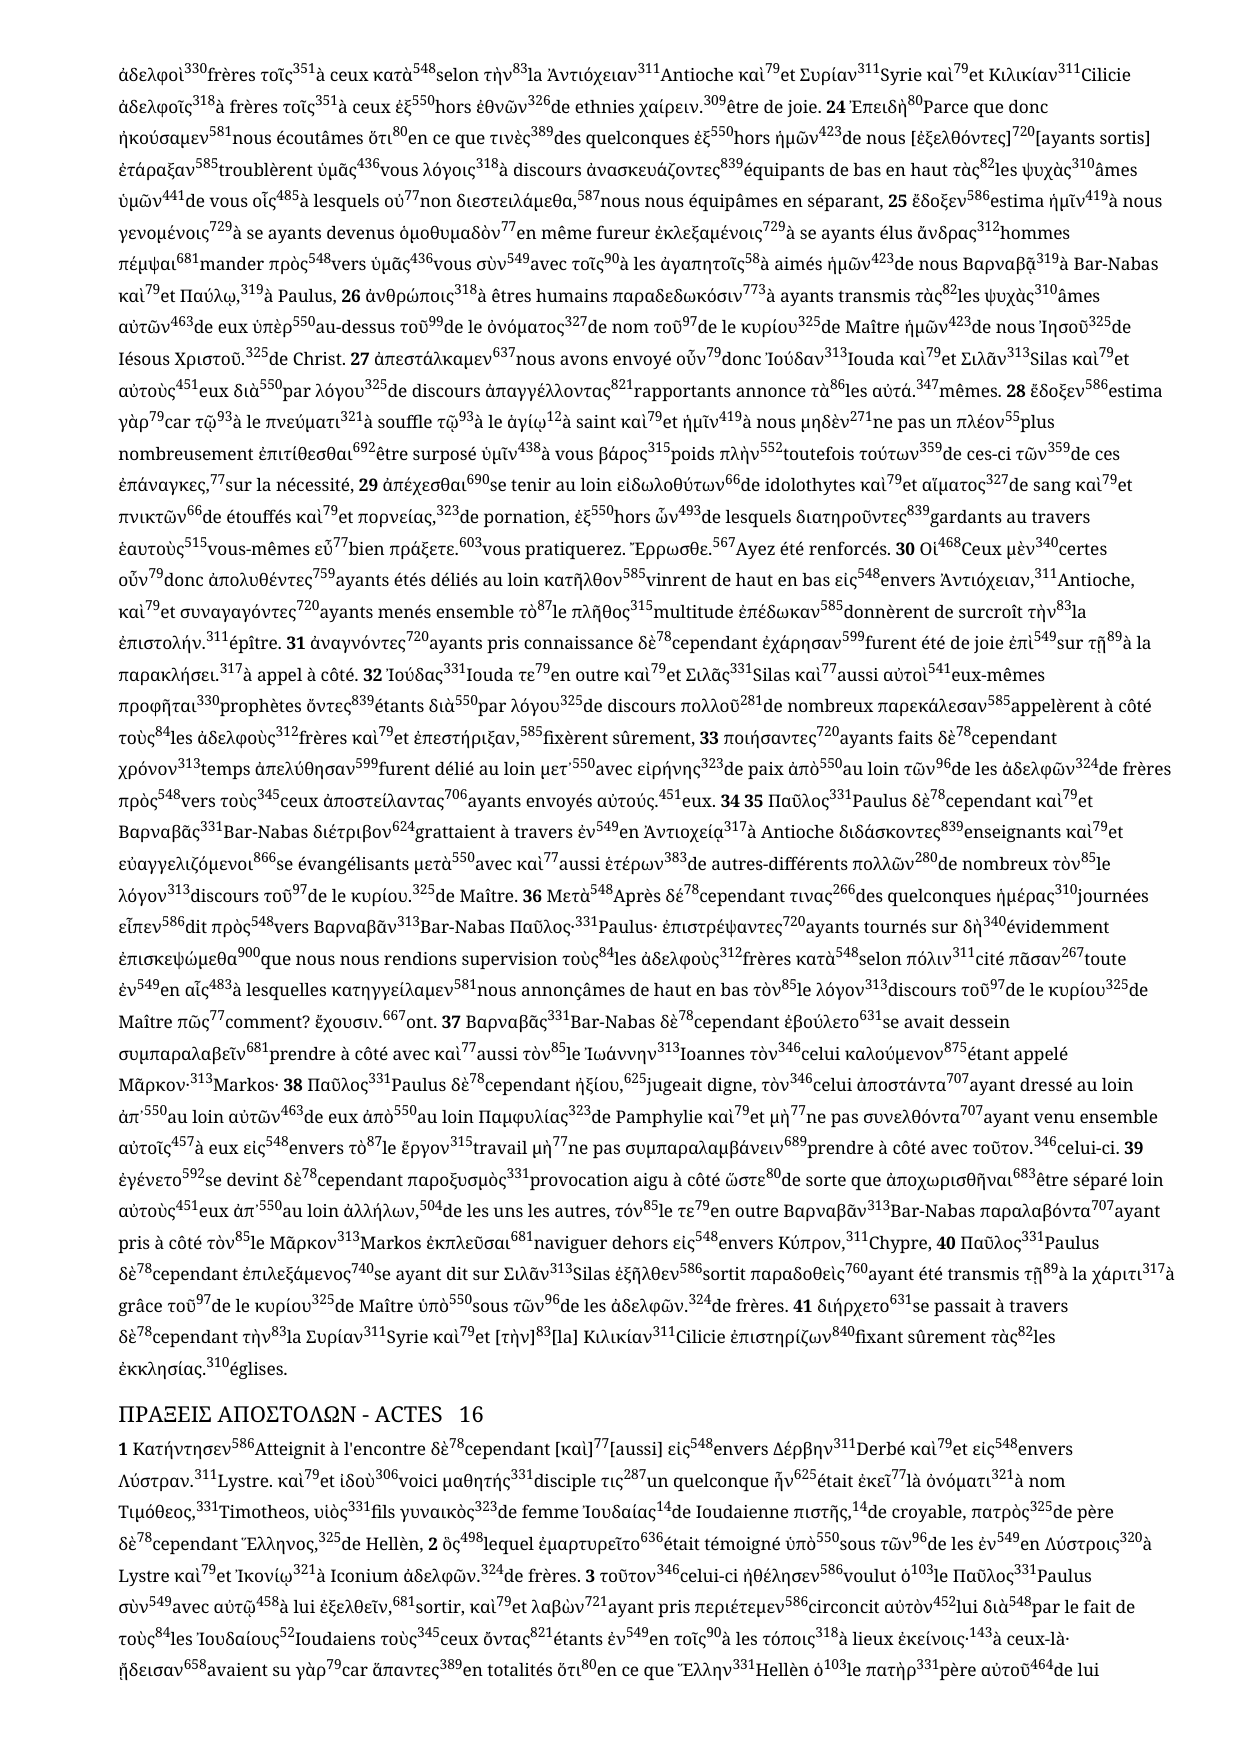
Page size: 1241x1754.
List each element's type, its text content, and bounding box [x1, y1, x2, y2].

text 1 Κατήντησεν586Atteignit à l'encontre δὲ78cependant [καὶ]77[aussi] εἰς548envers Δέρβην311Derbé καὶ79et εἰς548envers Λύστραν.311Lystre. καὶ79et ἰδοὺ306voici μαθητής331disciple τις287un quelconque ἦν625était ἐκεῖ77là ὀνόματι321à nom Τιμόθεος,331Timotheos, υἱὸς331fils γυναικὸς323de femme Ἰουδαίας14de Ioudaienne πιστῆς,14de croyable, πατρὸς325de père δὲ78cependant Ἕλληνος,325de Hellèn, 2 ὃς498lequel ἐμαρτυρεῖτο636était témoigné ὑπὸ550sous τῶν96de les ἐν549en Λύστροις320à Lystre καὶ79et Ἰκονίῳ321à Iconium ἀδελφῶν.324de frères. 3 τοῦτον346celui-ci ἠθέλησεν586voulut ὁ103le Παῦλος331Paulus σὺν549avec αὐτῷ458à lui ἐξελθεῖν,681sortir, καὶ79et λαβὼν721ayant pris περιέτεμεν586circoncit αὐτὸν452lui διὰ548par le fait de τοὺς84les Ἰουδαίους52Ioudaiens τοὺς345ceux ὄντας821étants ἐν549en τοῖς90à les τόποις318à lieux ἐκείνοις·143à ceux-là· ᾔδεισαν658avaient su γὰρ79car ἅπαντες389en totalités ὅτι80en ce que Ἕλλην331Hellèn ὁ103le πατὴρ331père αὐτοῦ464de lui ὑπῆρχεν.625subsistait. 4 Ὡς80Comme δὲ78cependant διεπορεύοντο630se allaient à travers τὰς82les πόλεις,310cités, παρεδίδοσαν624transmettaient αὐτοῖς457à eux φυλάσσειν689gardienner τὰ86les δόγματα314dogmes τὰ347ces κεκριμένα797ayants étés jugés ὑπὸ550sous τῶν96de les ἀποστόλων324de envoyés καὶ79et πρεσβυτέρων64de plus anciens τῶν357de ceux ἐν549en Ἱεροσολύμοις.320à Ierosolymas. 5 Αἱ100Les μὲν77certes οὖν79donc ἐκκλησίαι328églises ἐστερεοῦντο635étaient solidifié τῇ89à la πίστει317à croyance καὶ79et ἐπερίσσευον624surabondaient τῷ91à le ἀριθμῷ319à nombre καθ᾽548selon ἡμέραν.311journée. 6 Διῆλθον585Passèrent à travers δὲ78cependant τὴν83la Φρυγίαν311Phrygie καὶ79et Γαλατικὴν2De Galatie χώραν311région κωλυθέντες759ayants étés empêchés ὑπὸ550sous τοῦ99de le ἁγίου18de saint πνεύματος327de souffle λαλῆσαι681bavarder τὸν85le λόγον313discours ἐν549en τῇ89à la Ἀσίᾳ·317à Asie· 7 ἐλθόντες720ayants venus δὲ78cependant κατὰ548selon τὴν83la Μυσίαν311Mysie ἐπείραζον624mettaient en tentation εἰς548envers τὴν83la Βιθυνίαν311Bithynie πορευθῆναι,683être allé, καὶ79et οὐκ77non εἴασεν586concéda αὐτοὺς451eux τὸ105le πνεῦμα333souffle Ἰησοῦ·325de Iésous· 8 παρελθόντες720ayants passés à côté δὲ78cependant τὴν83la Μυσίαν311Mysie κατέβησαν585descendirent εἰς548envers Τρῳάδα.311Troas. 9 Καὶ79Et ὅραμα333vision διὰ550par [τῆς]95[de la] νυκτὸς323de nuit τῷ91à le Παύλῳ319à Paulus ὤφθη,600fut vu, ἀνὴρ331homme Μακεδών331Macédonien τις287un quelconque ἦν625était ἑστὼς783ayant dressé καὶ79et παρακαλῶν840appelant à côté αὐτὸν452lui καὶ79et λέγων·840disant· διαβὰς721ayant marché à travers εἰς548envers Μακεδονίαν311Macédoine βοήθησον554aide ἡμῖν.419à nous. 10 ὡς80comme δὲ78cependant τὸ87le ὅραμα315vision εἶδεν,586vit, εὐθέως77directement ἐζητήσαμεν581nous cherchâmes ἐξελθεῖν681sortir εἰς548envers Μακεδονίαν311Macédoine συμβιβάζοντες839conciliants ὅτι80en ce que προσκέκληται648s'a appelé auprès ἡμᾶς416nous ὁ103le θεὸς331Dieu εὐαγγελίσασθαι682se évangéliser αὐτούς.451eux. 11 Ἀναχθέντες759Ayants étés conduits de bas en haut δὲ78cependant ἀπὸ550au loin Τρῳάδος323de Troas εὐθυδρομήσαμεν581nous coursâmes droit εἰς548envers Σαμοθρᾴκην,311Samothrace, τῇ350à celle δὲ78cependant ἐπιούσῃ826à survenante εἰς548envers Νέαν2Jeune πόλιν311cité 12 κἀκεῖθεν77et de là εἰς548envers Φιλίππους,312Philippes, ἥτις496laquelle une quelconque ἐστὶν668est πρώτη212première τῆς95de la μερίδος323de portion Μακεδονίας323de Macédoine πόλις,329cité, κολωνία.329colonie. Ἦμεν620Nous étions δὲ78cependant ἐν549en ταύτῃ142à celle-ci τῇ89à la πόλει317à cité διατρίβοντες839grattants à travers ἡμέρας310journées τινάς.266des quelconques. 13 τῇ89à la τε79en outre ἡμέρᾳ317à journée τῶν98de les σαββάτων326de sabbats ἐξήλθομεν581nous sortîmes ἔξω552au-dehors τῆς95de la πύλης323de porche παρὰ548à côté ποταμὸν313fleuve οὗ77où ἐνομίζομεν620nous faisions loi προσευχὴν311prière εἶναι,689être, καὶ79et καθίσαντες720ayants assis ἐλαλοῦμεν620nous bavardions ταῖς88à les συνελθούσαις710à ayantes venues ensemble γυναιξίν.316à femmes. 14 καί79et τις285une quelconque γυνὴ329femme ὀνόματι321à nom Λυδία,329Ludia, πορφυρόπωλις329vendeuse de porphyre πόλεως323de cité Θυατείρων326de Thyatire σεβομένη865se vénérante τὸν85le θεόν,313Dieu, ἤκουεν,625écoutait, ἧς490de laquelle ὁ103le κύριος331Maître διήνοιξεν586entrouvrit τὴν243la καρδίαν311coeur προσέχειν689attenir τοῖς353à ces λαλουμένοις881à étants bavardés ὑπὸ550sous τοῦ97de le Παύλου.325de Paulus. 15 ὡς80comme δὲ78cependant ἐβαπτίσθη600fut baptisé καὶ79et ὁ103le οἶκος331maison αὐτῆς,462de elle, παρεκάλεσεν586appela à côté λέγουσα·838disante· εἰ80si κεκρίκατέ639vous avez jugé με417moi πιστὴν30croyable τῷ91à le κυρίῳ319à Maître εἶναι,689être, εἰσελθόντες720ayants venus à l'intérieur εἰς548envers τὸν85le οἶκόν313maison μου424de moi μένετε·569restez· καὶ79et παρεβιάσατο592se fut violent auprès ἡμᾶς.416nous. 16 Ἐγένετο592Se devint δὲ78cependant πορευομένων860de se allants ἡμῶν423de nous εἰς548envers τὴν83la προσευχὴν311prière παιδίσκην311jeune servante τινὰ267une quelconque ἔχουσαν820ayante πνεῦμα315souffle πύθωνα313pythonisse ὑπαντῆσαι681venir à la rencontre ἡμῖν,419à nous, ἥτις496laquelle une quelconque ἐργασίαν311travaillance πολλὴν267nombreuse παρεῖχεν625fournissait τοῖς90à les κυρίοις318à Maîtres αὐτῆς462de elle μαντευομένη.865se devinante. 17 αὕτη362celle-ci κατακολουθοῦσα838suivante de haut en bas τῷ91à le Παύλῳ319à Paulus καὶ79et ἡμῖν419à nous ἔκραζεν625croassait λέγουσα·838disante· οὗτοι155ceux-ci οἱ102les ἄνθρωποι330êtres humains δοῦλοι330mâles esclaves τοῦ97de le θεοῦ325de Dieu τοῦ97de le ὑψίστου65de très haut εἰσίν,667sont, οἵτινες497lesquels des quelconques καταγγέλλουσιν667annoncent de haut en bas ὑμῖν438à vous ὁδὸν311chemin σωτηρίας.323de sauvetage. 18 τοῦτο348ce-ci δὲ78cependant ἐποίει625faisait ἐπὶ548sur πολλὰς266nombreuses ἡμέρας.310journées. διαπονηθεὶς760ayant été peiné au travers δὲ78cependant Παῦλος331Paulus καὶ79et ἐπιστρέψας721ayant tourné sur τῷ93à le πνεύματι321à souffle εἶπεν·586dit· παραγγέλλω664j'annonce à côté σοι439à toi ἐν549en ὀνόματι321à nom Ἰησοῦ325de Iésous Χριστοῦ325de Christ ἐξελθεῖν681sortir ἀπ᾽550au loin αὐτῆς·462de elle· καὶ79et ἐξῆλθεν586sortit αὐτῇ142à même τῇ89à la ὥρᾳ.317à heure. 19 Ἰδόντες720Ayants vus δὲ78cependant οἱ102les κύριοι330Maîtres αὐτῆς462de elle ὅτι80en ce que ἐξῆλθεν586sortit ἡ101la ἐλπὶς329espérance τῆς95de la ἐργασίας323de travaillance αὐτῶν,463de eux, ἐπιλαβόμενοι739se ayants emparés τὸν85le Παῦλον313Paulus καὶ79et τὸν85le Σιλᾶν313Silas εἵλκυσαν585tirèrent εἰς548envers τὴν83la ἀγορὰν311agora ἐπὶ548sur τοὺς84les ἄρχοντας312chefs 20 καὶ79et προσαγαγόντες720ayants amenés αὐτοὺς451eux τοῖς90à les στρατηγοῖς318à stratèges εἶπαν·585dirent· οὗτοι155ceux-ci οἱ102les ἄνθρωποι330êtres humains ἐκταράσσουσιν667troublent dehors ἡμῶν423de nous τὴν83la πόλιν,311cité, Ἰουδαῖοι46Ioudaiens ὑπάρχοντες,839subsistants, 21 καὶ79et καταγγέλλουσιν667annoncent de haut en bas ἔθη314coutumes ἃ481lesquels οὐκ77non ἔξεστιν668est permis ἡμῖν419à nous παραδέχεσθαι690se accepter à côté οὐδὲ79non cependant ποιεῖν689faire Ῥωμαίοις37à Romains οὖσιν.827à étants. 22 καὶ79et συνεπέστη586présenta ensemble ὁ103le ὄχλος331foule κατ᾽550contre αὐτῶν463de eux καὶ79et οἱ102les στρατηγοὶ330stratèges περιρήξαντες720ayants fracassés autour αὐτῶν463de eux τὰ86les ἱμάτια314himations ἐκέλευον624ordonnaient ῥαβδίζειν,689bâtonner, 23 πολλάς370nombreuses τε79en outre ἐπιθέντες720ayants surposés αὐτοῖς457à eux πληγὰς310coups ἔβαλον585jetèrent εἰς548envers φυλακὴν311gardiennage παραγγείλαντες720ayants annoncés à côté τῷ91à le δεσμοφύλακι319à geôlier ἀσφαλῶς77en sécurité τηρεῖν689garder αὐτούς.451eux. 24 ὃς498lequel παραγγελίαν311annonciation d'à côté τοιαύτην344telle λαβὼν721ayant pris ἔβαλεν586jeta αὐτοὺς451eux εἰς548envers τὴν83la ἐσωτέραν2plus au dedans φυλακὴν311gardiennage καὶ79et τοὺς451ceux πόδας312pieds ἠσφαλίσατο592se sécurisa αὐτῶν463de eux εἰς548envers τὸ87le ξύλον.315bois. 25 Κατὰ548Selon δὲ78cependant τὸ87le μεσονύκτιον315minuit Παῦλος331Paulus καὶ79et Σιλᾶς331Silas προσευχόμενοι866se priants ὕμνουν624chantaient hymne τὸν85le θεόν,313Dieu, ἐπηκροῶντο630se entendaient sûrement δὲ78cependant αὐτῶν463de eux οἱ102les δέσμιοι.330liés. 26 ἄφνω77tout à coup δὲ78cependant σεισμὸς331séisme ἐγένετο592se devint μέγας71grand ὥστε80de sorte que σαλευθῆναι683être ébranlé τὰ86les θεμέλια314fondements τοῦ99de le δεσμωτηρίου·327de détention· ἠνεῴχθησαν599furent ouvert δὲ78cependant παραχρῆμα77instantanément αἱ100les θύραι328portes πᾶσαι284toutes καὶ79et πάντων383de tous τὰ104les δεσμὰ332liens ἀνέθη.600fut rompu. 27 ἔξυπνος47sorti du sommeil δὲ78cependant γενόμενος740se ayant devenu ὁ103le δεσμοφύλαξ331geôlier καὶ79et ἰδὼν721ayant vu ἀνεῳγμένας793ayantes étées ouvertes τὰς82les θύρας310portes τῆς95de la φυλακῆς,323de gardiennage, σπασάμενος740se ayant dégainé [τὴν]243[la] μάχαιραν311machette ἤμελλεν625imminait ἑαυτὸν528lui-même ἀναιρεῖν689saisir de bas en haut νομίζων840faisant loi ἐκπεφευγέναι686avoir fui dehors τοὺς84les δεσμίους.312liés. 28 ἐφώνησεν586voixa δὲ78cependant φωνῇ317à voix μεγάλῃ8à grande [ὁ]103[le] Παῦλος331Paulus λέγων·840disant· μηδὲν375ne pas un πράξῃς897que tu pratiques σεαυτῷ520à toi-même κακόν,55malicieux, ἅπαντες389en totalités γάρ79car ἐσμεν663nous sommes ἐνθάδε.77ici-même. 29 αἰτήσας721ayant demandé δὲ78cependant φῶτα314lumières εἰσεπήδησεν586sauta dans καὶ79et ἔντρομος47tremblant au dedans γενόμενος740se ayant devenu προσέπεσεν586tomba vers τῷ91à le Παύλῳ319à Paulus καὶ79et [τῷ]91[à le] Σιλᾷ319à Silas 30 καὶ79et προαγαγὼν721ayant mené devant αὐτοὺς451eux ἔξω77au-dehors ἔφη·625déclarait· κύριοι,336Maîtres, τί399quel με417moi δεῖ668lie ποιεῖν689faire ἵνα80afin que σωθῶ;907que je sois sauvé; 31 οἱ468ceux δὲ78cependant εἶπαν·585dirent· πίστευσον554crois ἐπὶ548sur τὸν85le κύριον313Maître Ἰησοῦν313Iésous καὶ79et σωθήσῃ617tu seras sauvé σὺ448toi καὶ79et ὁ103le οἶκός331maison σου.442de toi. 32 καὶ79et ἐλάλησαν585bavardèrent αὐτῷ458à lui τὸν85le λόγον313discours τοῦ97de le κυρίου325de Maître σὺν549avec πᾶσιν274à tous τοῖς351à ceux ἐν549en τῇ89à la οἰκίᾳ317à maison d'habitation αὐτοῦ.464de lui. 33 καὶ79et παραλαβὼν721ayant pris à côté αὐτοὺς451eux ἐν549en ἐκείνῃ142à celle-là τῇ89à la ὥρᾳ317à heure τῆς95de la νυκτὸς323de nuit ἔλουσεν586baigna ἀπὸ550au loin τῶν254de les πληγῶν,322de coups, καὶ79et ἐβαπτίσθη600fut baptisé αὐτὸς469lui καὶ79et οἱ102les αὐτοῦ464de lui πάντες389tous παραχρῆμα,77instantanément, 34 ἀναγαγών721ayant conduit de bas en haut τε79en outre αὐτοὺς451eux εἰς548envers τὸν85le οἶκον313maison παρέθηκεν586posa à côté τράπεζαν311table καὶ79et ἠγαλλιάσατο592se exulta πανοικεὶ77en toute maisonnée πεπιστευκὼς783ayant cru τῷ91à le θεῷ.319à Dieu. 35 Ἡμέρας323de Journée δὲ78cependant γενομένης732de se ayante devenue ἀπέστειλαν585envoyèrent οἱ102les στρατηγοὶ330stratèges τοὺς84les ῥαβδούχους312licteurs λέγοντες·839disants· ἀπόλυσον554délie au loin τοὺς84les ἀνθρώπους312êtres humains ἐκείνους.137ceux-là. 36 ἀπήγγειλεν586rapporta annonce δὲ78cependant ὁ103le δεσμοφύλαξ331geôlier τοὺς84les λόγους312discours [τούτους]137[ceux-ci] πρὸς548vers τὸν85le Παῦλον313Paulus ὅτι80en ce que ἀπέσταλκαν641ont envoyé οἱ102les στρατηγοὶ330stratèges ἵνα80afin que ἀπολυθῆτε·908que vous soyez délié au loin· νῦν77maintenant οὖν79donc ἐξελθόντες720ayants sortis πορεύεσθε573que vous vous allez ἐν549en εἰρήνῃ.317à paix. 37 ὁ103le δὲ78cependant Παῦλος331Paulus ἔφη625déclarait πρὸς548vers αὐτούς·451eux· δείραντες720ayants pelés ἡμᾶς416nous δημοσίᾳ57à publique ἀκατακρίτους,3non condamnés, ἀνθρώπους312êtres humains Ῥωμαίους52Romains ὑπάρχοντας,821subsistants, ἔβαλαν585jetèrent εἰς548envers φυλακήν,311gardiennage, καὶ79et νῦν77maintenant λάθρᾳ77en omission ἡμᾶς416nous ἐκβάλλουσιν;667éjectent; οὐ340non γάρ,79car, ἀλλ᾽79mais ἐλθόντες720ayants venus αὐτοὶ541eux-mêmes ἡμᾶς416nous ἐξαγαγέτωσαν.555conduisent dehors. 38 ἀπήγγειλαν585rapportèrent annonce δὲ78cependant τοῖς90à les στρατηγοῖς318à stratèges οἱ102les ῥαβδοῦχοι330licteurs τὰ86les ῥήματα314oraux ταῦτα.139ces-ci. ἐφοβήθησαν599furent effrayé δὲ78cependant ἀκούσαντες720ayants écoutés ὅτι80en ce que Ῥωμαῖοί46Romains εἰσιν,667sont, 39 καὶ79et ἐλθόντες720ayants venus παρεκάλεσαν585appelèrent à côté αὐτοὺς451eux καὶ79et ἐξαγαγόντες720ayants conduits dehors ἠρώτων624interrogeaient ἀπελθεῖν681éloigner ἀπὸ550au loin τῆς95de la πόλεως.323de cité. 40 ἐξελθόντες720ayants sortis δὲ78cependant ἀπὸ550au loin τῆς95de la φυλακῆς323de gardiennage εἰσῆλθον585vinrent à l'intérieur πρὸς548vers τὴν83la Λυδίαν311Ludia καὶ79et ἰδόντες720ayants vus παρεκάλεσαν585appelèrent à côté τοὺς84les ἀδελφοὺς312frères καὶ79et ἐξῆλθαν.585sortirent. [118, 1433, 1181, 1682]
text 1 Καί79Et τινες389des quelconques κατελθόντες720ayants venus de haut en bas ἀπὸ550au loin τῆς95de la Ἰουδαίας323de Ioudaia ἐδίδασκον624enseignaient τοὺς84les ἀδελφοὺς312frères ὅτι,80en ce que, ἐὰν80si le cas échéant μὴ77ne pas περιτμηθῆτε908que vous soyez circoncit τῷ93à le ἔθει321à coutume τῷ354à ce Μωϋσέως,325de Môusês, οὐ77non δύνασθε671vous vous pouvez σωθῆναι.683être sauvé. 2 γενομένης732de se ayante devenue δὲ78cependant στάσεως323de dressement καὶ79et ζητήσεως323de recherche οὐκ77non ὀλίγης382de peu τῷ91à le Παύλῳ319à Paulus καὶ79et τῷ91à le Βαρναβᾷ319à Bar-Nabas πρὸς548vers αὐτούς,451eux, ἔταξαν585ordonnancèrent ἀναβαίνειν689monter Παῦλον313Paulus καὶ79et Βαρναβᾶν313Bar-Nabas καί79et τινας268des quelconques ἄλλους372autres ἐξ550hors αὐτῶν463de eux πρὸς548vers τοὺς84les ἀποστόλους312envoyés καὶ79et πρεσβυτέρους52plus anciens εἰς548envers Ἰερουσαλὴμ311Ierousalem περὶ550autour τοῦ99de le ζητήματος327de sujet de recherche τούτου.152de ce-ci. 3 Οἱ102Les μὲν340certes οὖν79donc προπεμφθέντες759ayants étés mandés en avant ὑπὸ550sous τῆς95de la ἐκκλησίας323de église διήρχοντο630se passaient à travers τήν83la τε79en outre Φοινίκην311Phénicie καὶ79et Σαμάρειαν311Samareia ἐκδιηγούμενοι866se décrivants τὴν83la ἐπιστροφὴν311retournement au-dessus τῶν98de les ἐθνῶν326de ethnies καὶ79et ἐποίουν624faisaient χαρὰν311joie μεγάλην2grande πᾶσιν274à tous τοῖς90à les ἀδελφοῖς.318à frères. 4 παραγενόμενοι739se ayants devenus à côté δὲ78cependant εἰς548envers Ἱεροσόλυμα314Ierosolymas παρεδέχθησαν599furent accepté à côté ἀπὸ550au loin τῆς95de la ἐκκλησίας323de église καὶ79et τῶν96de les ἀποστόλων324de envoyés καὶ79et τῶν96de les πρεσβυτέρων,64de plus anciens, ἀνήγγειλάν585annoncèrent de bas en haut τε79en outre ὅσα481autant lesquels ὁ103le θεὸς331Dieu ἐποίησεν586fit μετ᾽550avec αὐτῶν.463de eux. 5 Ἐξανέστησαν585Redressèrent au-dehors δέ78cependant τινες389des quelconques τῶν357de ceux ἀπὸ550au loin τῆς95de la αἱρέσεως323de hérésie τῶν96de les Φαρισαίων324de Pharisiens πεπιστευκότες782ayants crus λέγοντες839disants ὅτι80en ce que δεῖ668lie περιτέμνειν689circoncire αὐτοὺς451eux παραγγέλλειν689annoncer à côté τε79en outre τηρεῖν689garder τὸν85le νόμον313loi Μωϋσέως.325de Môusês. 6 Συνήχθησάν599Furent mené ensemble δὲ78cependant οἱ102les ἀπόστολοι330envoyés καὶ79et οἱ102les πρεσβύτεροι70plus anciens ἰδεῖν681voir περὶ550autour τοῦ97de le λόγου325de discours τούτου.150de celui-ci. 7 Πολλῆς279de Nombreuse δὲ78cependant ζητήσεως323de recherche γενομένης732de se ayante devenue ἀναστὰς721ayant redressé Πέτρος331Pierre εἶπεν586dit πρὸς548vers αὐτούς·451eux· ἄνδρες336hommes ἀδελφοί,336frères, ὑμεῖς447vous ἐπίστασθε671vous vous établissez sûrement ὅτι80en ce que ἀφ᾽550au loin ἡμερῶν322de journées ἀρχαίων13de originaires ἐν549en ὑμῖν438à vous ἐξελέξατο592se élut ὁ103le θεὸς331Dieu διὰ550par τοῦ99de le στόματός327de bouche μου424de moi ἀκοῦσαι681écouter τὰ86les ἔθνη314ethnies τὸν85le λόγον313discours τοῦ99de le εὐαγγελίου327de évangile καὶ79et πιστεῦσαι.681croire. 8 καὶ79et ὁ103le καρδιογνώστης331connaisseur de coeur θεὸς331Dieu ἐμαρτύρησεν586témoigna αὐτοῖς459à eux δοὺς721ayant donné τὸ87le πνεῦμα315souffle τὸ87le ἅγιον6saint καθὼς77de haut en bas comme καὶ77aussi ἡμῖν419à nous 9 καὶ79et οὐδὲν375aucun διέκρινεν586jugea à travers μεταξὺ552entre ἡμῶν423de nous τε79en outre καὶ79et αὐτῶν465de eux τῇ89à la πίστει317à croyance καθαρίσας721ayant purifié τὰς82les καρδίας310coeurs αὐτῶν.465de eux. 10 νῦν77maintenant οὖν79donc τί399quel πειράζετε665vous mettez en tentation τὸν85le θεὸν313Dieu ἐπιθεῖναι681surposer ζυγὸν313joug-balance ἐπὶ548sur τὸν85le τράχηλον313cou τῶν96de les μαθητῶν324de disciples ὃν480lequel οὔτε79ni οἱ102les πατέρες330pères ἡμῶν423de nous οὔτε79ni ἡμεῖς430nous ἰσχύσαμεν581nous eûmes la ténacité βαστάσαι;681mettre en charge; 11 ἀλλὰ79mais διὰ550par τῆς95de la χάριτος323de grâce τοῦ97de le κυρίου325de Maître Ἰησοῦ325de Iésous πιστεύομεν663nous croyons σωθῆναι683être sauvé καθ᾽548selon ὃν295lequel τρόπον313manière κἀκεῖνοι.363et ceux-là. 12 Ἐσίγησεν586Garda le silence δὲ78cependant πᾶν289tout τὸ105le πλῆθος333multitude καὶ79et ἤκουον624écoutaient Βαρναβᾶ325de Bar-Nabas καὶ79et Παύλου325de Paulus ἐξηγουμένων860de se racontants ὅσα481autant lesquels ἐποίησεν586fit ὁ103le θεὸς331Dieu σημεῖα314signes καὶ79et τέρατα314prodiges ἐν549en τοῖς92à les ἔθνεσιν320à ethnies δι᾽550par αὐτῶν.463de eux. 13 Μετὰ548Après δὲ78cependant τὸ348ce σιγῆσαι681garder le silence αὐτοὺς451eux ἀπεκρίθη600fut répondu Ἰάκωβος331Iakobos λέγων·840disant· ἄνδρες336hommes ἀδελφοί,336frères, ἀκούσατέ553écoutez μου.424de moi. 14 Συμεὼν331Syméon ἐξηγήσατο592se raconta καθὼς77de haut en bas comme πρῶτον77premièrement ὁ103le θεὸς331Dieu ἐπεσκέψατο592se rendit supervision λαβεῖν681prendre ἐξ550hors ἐθνῶν326de ethnies λαὸν313peuple τῷ93à le ὀνόματι321à nom αὐτοῦ.464de lui. 15 καὶ79et τούτῳ354à ce-ci συμφωνοῦσιν667voixent ensemble οἱ102les λόγοι330discours τῶν96de les προφητῶν324de prophètes καθὼς77de haut en bas comme γέγραπται·654a été graphé· 16 μετὰ548après ταῦτα347ces-ci ἀναστρέψω602je tournerai de bas en haut καὶ79et ἀνοικοδομήσω602je réédifierai en maison τὴν83la σκηνὴν311tente Δαυὶδ325de Dauid τὴν478celle πεπτωκυῖαν768ayante tombée καὶ79et τὰ347ces κατεστραμμένα797ayants étés catastrophés αὐτῆς462de elle ἀνοικοδομήσω602je réédifierai en maison καὶ79et ἀνορθώσω602je redresserai droit αὐτήν,450elle, 17 ὅπως80de telle manière que ἂν340le cas échéant ἐκζητήσωσιν898que recherchent οἱ102les κατάλοιποι70bas-restants τῶν96de les ἀνθρώπων324de êtres humains τὸν85le κύριον313Maître καὶ77aussi πάντα288tous τὰ104les ἔθνη332ethnies ἐφ᾽548sur οὓς479lesquels ἐπικέκληται654a été surnommé τὸ105le ὄνομά333nom μου424de moi ἐπ᾽548sur αὐτούς,451eux, λέγει668dit κύριος331Maître ποιῶν840faisant ταῦτα347ces-ci 18 γνωστὰ33connus ἀπ᾽550au loin αἰῶνος.325de ère. 19 διὸ79c'est pourquoi ἐγὼ431moi κρίνω664je juge μὴ79ne pas παρενοχλεῖν689tumultuer au-dedans à côté τοῖς351à ceux ἀπὸ550au loin τῶν98de les ἐθνῶν326de ethnies ἐπιστρέφουσιν827à tournants sur ἐπὶ548sur τὸν85le θεόν,313Dieu, 20 ἀλλ᾽79mais ἐπιστεῖλαι681suréquiper αὐτοῖς457à eux τοῦ360de ce ἀπέχεσθαι690se tenir au loin τῶν98de les ἀλισγημάτων326de souillures τῶν98de les εἰδώλων326de idoles καὶ79et τῆς95de la πορνείας323de pornation καὶ79et τοῦ99de le πνικτοῦ67de étouffé καὶ79et τοῦ99de le αἵματος.327de sang. 21 Μωϋσῆς331Môusês γὰρ79car ἐκ550hors γενεῶν322de générations ἀρχαίων13de originaires κατὰ548selon πόλιν311cité τοὺς345ceux κηρύσσοντας821annonçants αὐτὸν452lui ἔχει668a ἐν549en ταῖς88à les συναγωγαῖς316à synagogues κατὰ548selon πᾶν271tout σάββατον315sabbat ἀναγινωσκόμενος.891étant pris connaissance. 22 Τότε77Alors ἔδοξεν586estima τοῖς90à les ἀποστόλοις318à envoyés καὶ79et τοῖς90à les πρεσβυτέροις58à plus anciens σὺν549avec ὅλῃ273à toute entière τῇ89à la ἐκκλησίᾳ317à église ἐκλεξαμένους725se ayants élus ἄνδρας312hommes ἐξ550hors αὐτῶν463de eux πέμψαι681mander εἰς548envers Ἀντιόχειαν311Antioche σὺν549avec τῷ91à le Παύλῳ319à Paulus καὶ79et Βαρναβᾷ,319à Bar-Nabas, Ἰούδαν313Iouda τὸν346celui καλούμενον875étant appelé Βαρσαββᾶν313Bar-Sabbas καὶ79et Σιλᾶν,313Silas, ἄνδρας312hommes ἡγουμένους848se gouvernants ἐν549en τοῖς90à les ἀδελφοῖς,318à frères, 23 γράψαντες720ayants graphés διὰ550par χειρὸς323de main αὐτῶν·463de eux· Οἱ102Les ἀπόστολοι330envoyés καὶ79et οἱ102les πρεσβύτεροι70plus anciens ἀδελφοὶ330frères τοῖς351à ceux κατὰ548selon τὴν83la Ἀντιόχειαν311Antioche καὶ79et Συρίαν311Syrie καὶ79et Κιλικίαν311Cilicie ἀδελφοῖς318à frères τοῖς351à ceux ἐξ550hors ἐθνῶν326de ethnies χαίρειν.309être de joie. 24 Ἐπειδὴ80Parce que donc ἠκούσαμεν581nous écoutâmes ὅτι80en ce que τινὲς389des quelconques ἐξ550hors ἡμῶν423de nous [ἐξελθόντες]720[ayants sortis] ἐτάραξαν585troublèrent ὑμᾶς436vous λόγοις318à discours ἀνασκευάζοντες839équipants de bas en haut τὰς82les ψυχὰς310âmes ὑμῶν441de vous οἷς485à lesquels οὐ77non διεστειλάμεθα,587nous nous équipâmes en séparant, 25 ἔδοξεν586estima ἡμῖν419à nous γενομένοις729à se ayants devenus ὁμοθυμαδὸν77en même fureur ἐκλεξαμένοις729à se ayants élus ἄνδρας312hommes πέμψαι681mander πρὸς548vers ὑμᾶς436vous σὺν549avec τοῖς90à les ἀγαπητοῖς58à aimés ἡμῶν423de nous Βαρναβᾷ319à Bar-Nabas καὶ79et Παύλῳ,319à Paulus, 26 ἀνθρώποις318à êtres humains παραδεδωκόσιν773à ayants transmis τὰς82les ψυχὰς310âmes αὐτῶν463de eux ὑπὲρ550au-dessus τοῦ99de le ὀνόματος327de nom τοῦ97de le κυρίου325de Maître ἡμῶν423de nous Ἰησοῦ325de Iésous Χριστοῦ.325de Christ. 27 ἀπεστάλκαμεν637nous avons envoyé οὖν79donc Ἰούδαν313Iouda καὶ79et Σιλᾶν313Silas καὶ79et αὐτοὺς451eux διὰ550par λόγου325de discours ἀπαγγέλλοντας821rapportants annonce τὰ86les αὐτά.347mêmes. 28 ἔδοξεν586estima γὰρ79car τῷ93à le πνεύματι321à souffle τῷ93à le ἁγίῳ12à saint καὶ79et ἡμῖν419à nous μηδὲν271ne pas un πλέον55plus nombreusement ἐπιτίθεσθαι692être surposé ὑμῖν438à vous βάρος315poids πλὴν552toutefois τούτων359de ces-ci τῶν359de ces ἐπάναγκες,77sur la nécessité, 29 ἀπέχεσθαι690se tenir au loin εἰδωλοθύτων66de idolothytes καὶ79et αἵματος327de sang καὶ79et πνικτῶν66de étouffés καὶ79et πορνείας,323de pornation, ἐξ550hors ὧν493de lesquels διατηροῦντες839gardants au travers ἑαυτοὺς515vous-mêmes εὖ77bien πράξετε.603vous pratiquerez. Ἔρρωσθε.567Ayez été renforcés. 30 Οἱ468Ceux μὲν340certes οὖν79donc ἀπολυθέντες759ayants étés déliés au loin κατῆλθον585vinrent de haut en bas εἰς548envers Ἀντιόχειαν,311Antioche, καὶ79et συναγαγόντες720ayants menés ensemble τὸ87le πλῆθος315multitude ἐπέδωκαν585donnèrent de surcroît τὴν83la ἐπιστολήν.311épître. 31 ἀναγνόντες720ayants pris connaissance δὲ78cependant ἐχάρησαν599furent été de joie ἐπὶ549sur τῇ89à la παρακλήσει.317à appel à côté. 32 Ἰούδας331Iouda τε79en outre καὶ79et Σιλᾶς331Silas καὶ77aussi αὐτοὶ541eux-mêmes προφῆται330prophètes ὄντες839étants διὰ550par λόγου325de discours πολλοῦ281de nombreux παρεκάλεσαν585appelèrent à côté τοὺς84les ἀδελφοὺς312frères καὶ79et ἐπεστήριξαν,585fixèrent sûrement, 33 ποιήσαντες720ayants faits δὲ78cependant χρόνον313temps ἀπελύθησαν599furent délié au loin μετ᾽550avec εἰρήνης323de paix ἀπὸ550au loin τῶν96de les ἀδελφῶν324de frères πρὸς548vers τοὺς345ceux ἀποστείλαντας706ayants envoyés αὐτούς.451eux. 34 35 Παῦλος331Paulus δὲ78cependant καὶ79et Βαρναβᾶς331Bar-Nabas διέτριβον624grattaient à travers ἐν549en Ἀντιοχείᾳ317à Antioche διδάσκοντες839enseignants καὶ79et εὐαγγελιζόμενοι866se évangélisants μετὰ550avec καὶ77aussi ἑτέρων383de autres-différents πολλῶν280de nombreux τὸν85le λόγον313discours τοῦ97de le κυρίου.325de Maître. 36 Μετὰ548Après δέ78cependant τινας266des quelconques ἡμέρας310journées εἶπεν586dit πρὸς548vers Βαρναβᾶν313Bar-Nabas Παῦλος·331Paulus· ἐπιστρέψαντες720ayants tournés sur δὴ340évidemment ἐπισκεψώμεθα900que nous nous rendions supervision τοὺς84les ἀδελφοὺς312frères κατὰ548selon πόλιν311cité πᾶσαν267toute ἐν549en αἷς483à lesquelles κατηγγείλαμεν581nous annonçâmes de haut en bas τὸν85le λόγον313discours τοῦ97de le κυρίου325de Maître πῶς77comment? ἔχουσιν.667ont. 37 Βαρναβᾶς331Bar-Nabas δὲ78cependant ἐβούλετο631se avait dessein συμπαραλαβεῖν681prendre à côté avec καὶ77aussi τὸν85le Ἰωάννην313Ioannes τὸν346celui καλούμενον875étant appelé Μᾶρκον·313Markos· 38 Παῦλος331Paulus δὲ78cependant ἠξίου,625jugeait digne, τὸν346celui ἀποστάντα707ayant dressé au loin ἀπ᾽550au loin αὐτῶν463de eux ἀπὸ550au loin Παμφυλίας323de Pamphylie καὶ79et μὴ77ne pas συνελθόντα707ayant venu ensemble αὐτοῖς457à eux εἰς548envers τὸ87le ἔργον315travail μὴ77ne pas συμπαραλαμβάνειν689prendre à côté avec τοῦτον.346celui-ci. 39 ἐγένετο592se devint δὲ78cependant παροξυσμὸς331provocation aigu à côté ὥστε80de sorte que ἀποχωρισθῆναι683être séparé loin αὐτοὺς451eux ἀπ᾽550au loin ἀλλήλων,504de les uns les autres, τόν85le τε79en outre Βαρναβᾶν313Bar-Nabas παραλαβόντα707ayant pris à côté τὸν85le Μᾶρκον313Markos ἐκπλεῦσαι681naviguer dehors εἰς548envers Κύπρον,311Chypre, 40 Παῦλος331Paulus δὲ78cependant ἐπιλεξάμενος740se ayant dit sur Σιλᾶν313Silas ἐξῆλθεν586sortit παραδοθεὶς760ayant été transmis τῇ89à la χάριτι317à grâce τοῦ97de le κυρίου325de Maître ὑπὸ550sous τῶν96de les ἀδελφῶν.324de frères. 41 διήρχετο631se passait à travers δὲ78cependant τὴν83la Συρίαν311Syrie καὶ79et [τὴν]83[la] Κιλικίαν311Cilicie ἐπιστηρίζων840fixant sûrement τὰς82les ἐκκλησίας.310églises. [118, 59, 1181, 1381]
text ΠΡΑΞΕΙΣ ΑΠΟΣΤΟΛΩΝ - ACTES 16 [118, 1399, 1181, 1429]
